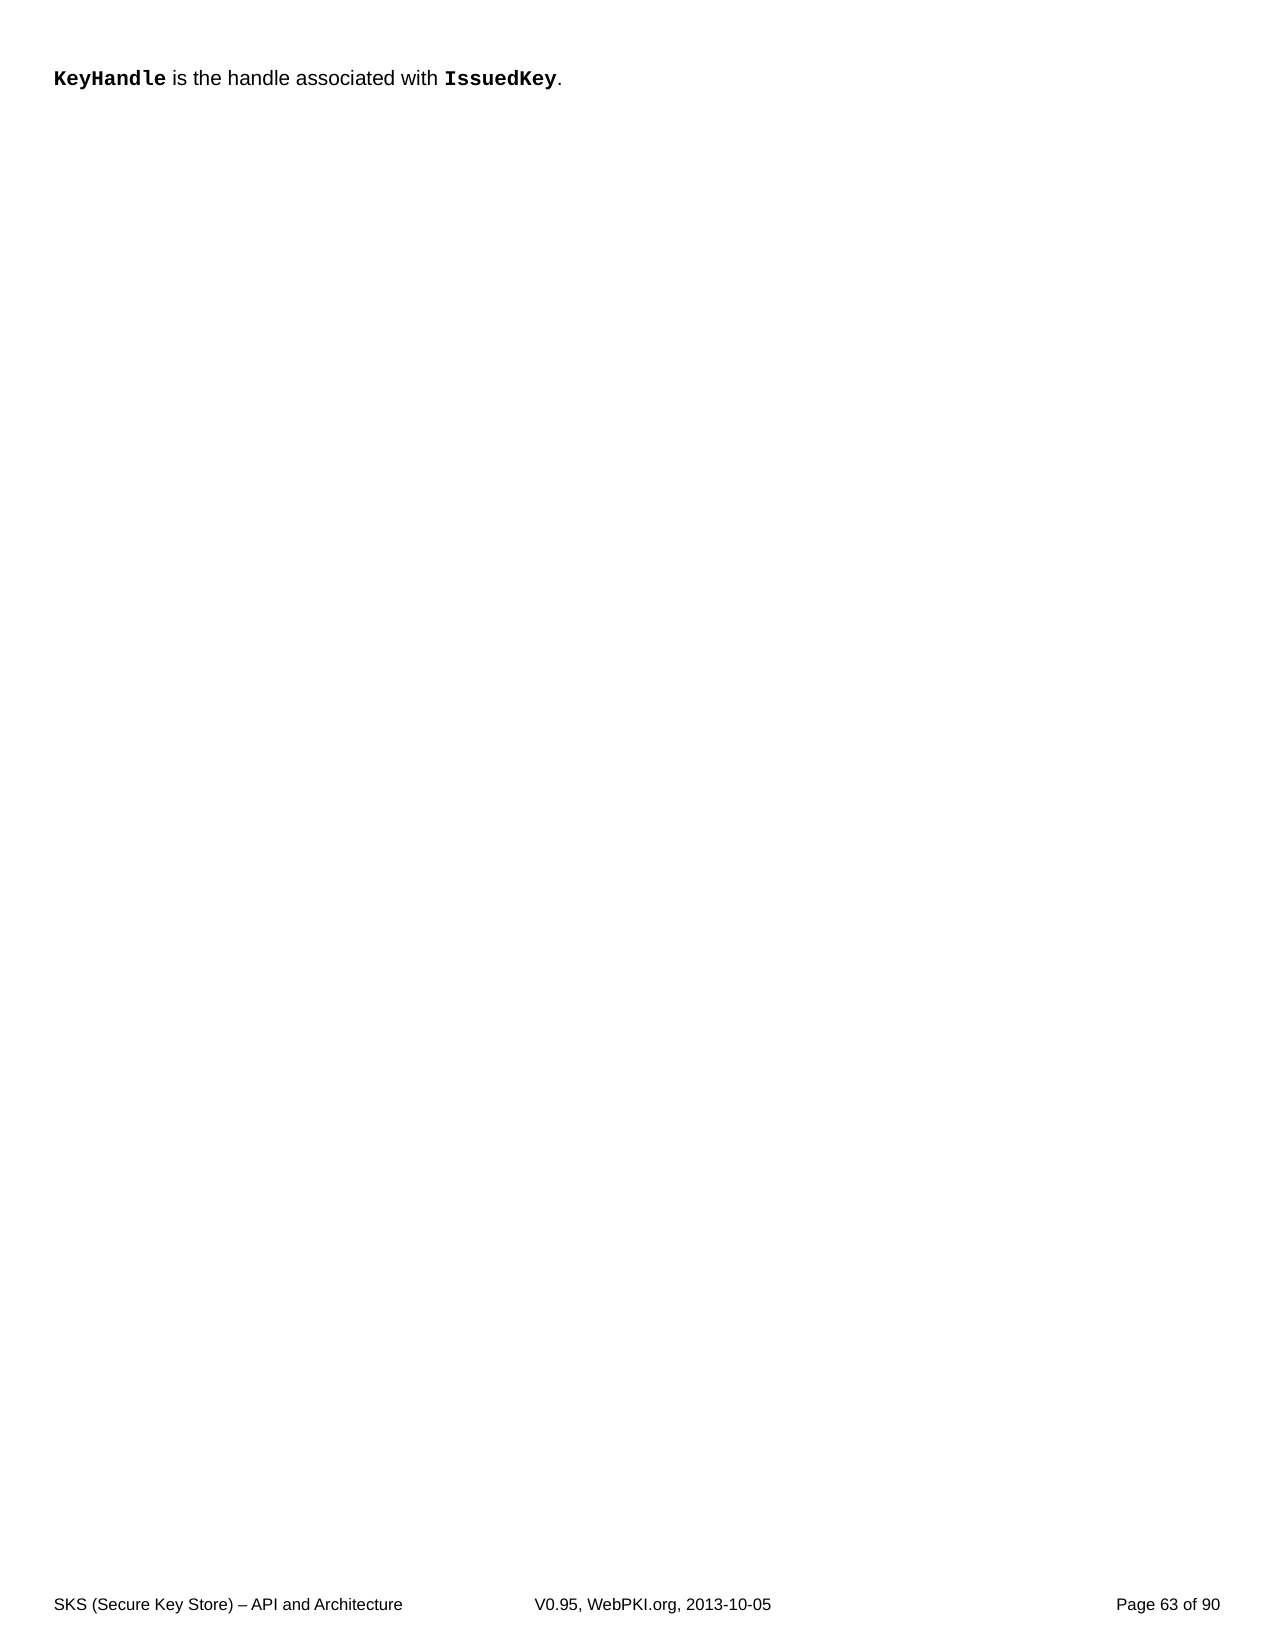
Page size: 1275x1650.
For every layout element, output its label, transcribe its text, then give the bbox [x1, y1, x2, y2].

text KeyHandle is the handle associated with IssuedKey. [54, 66, 1221, 92]
